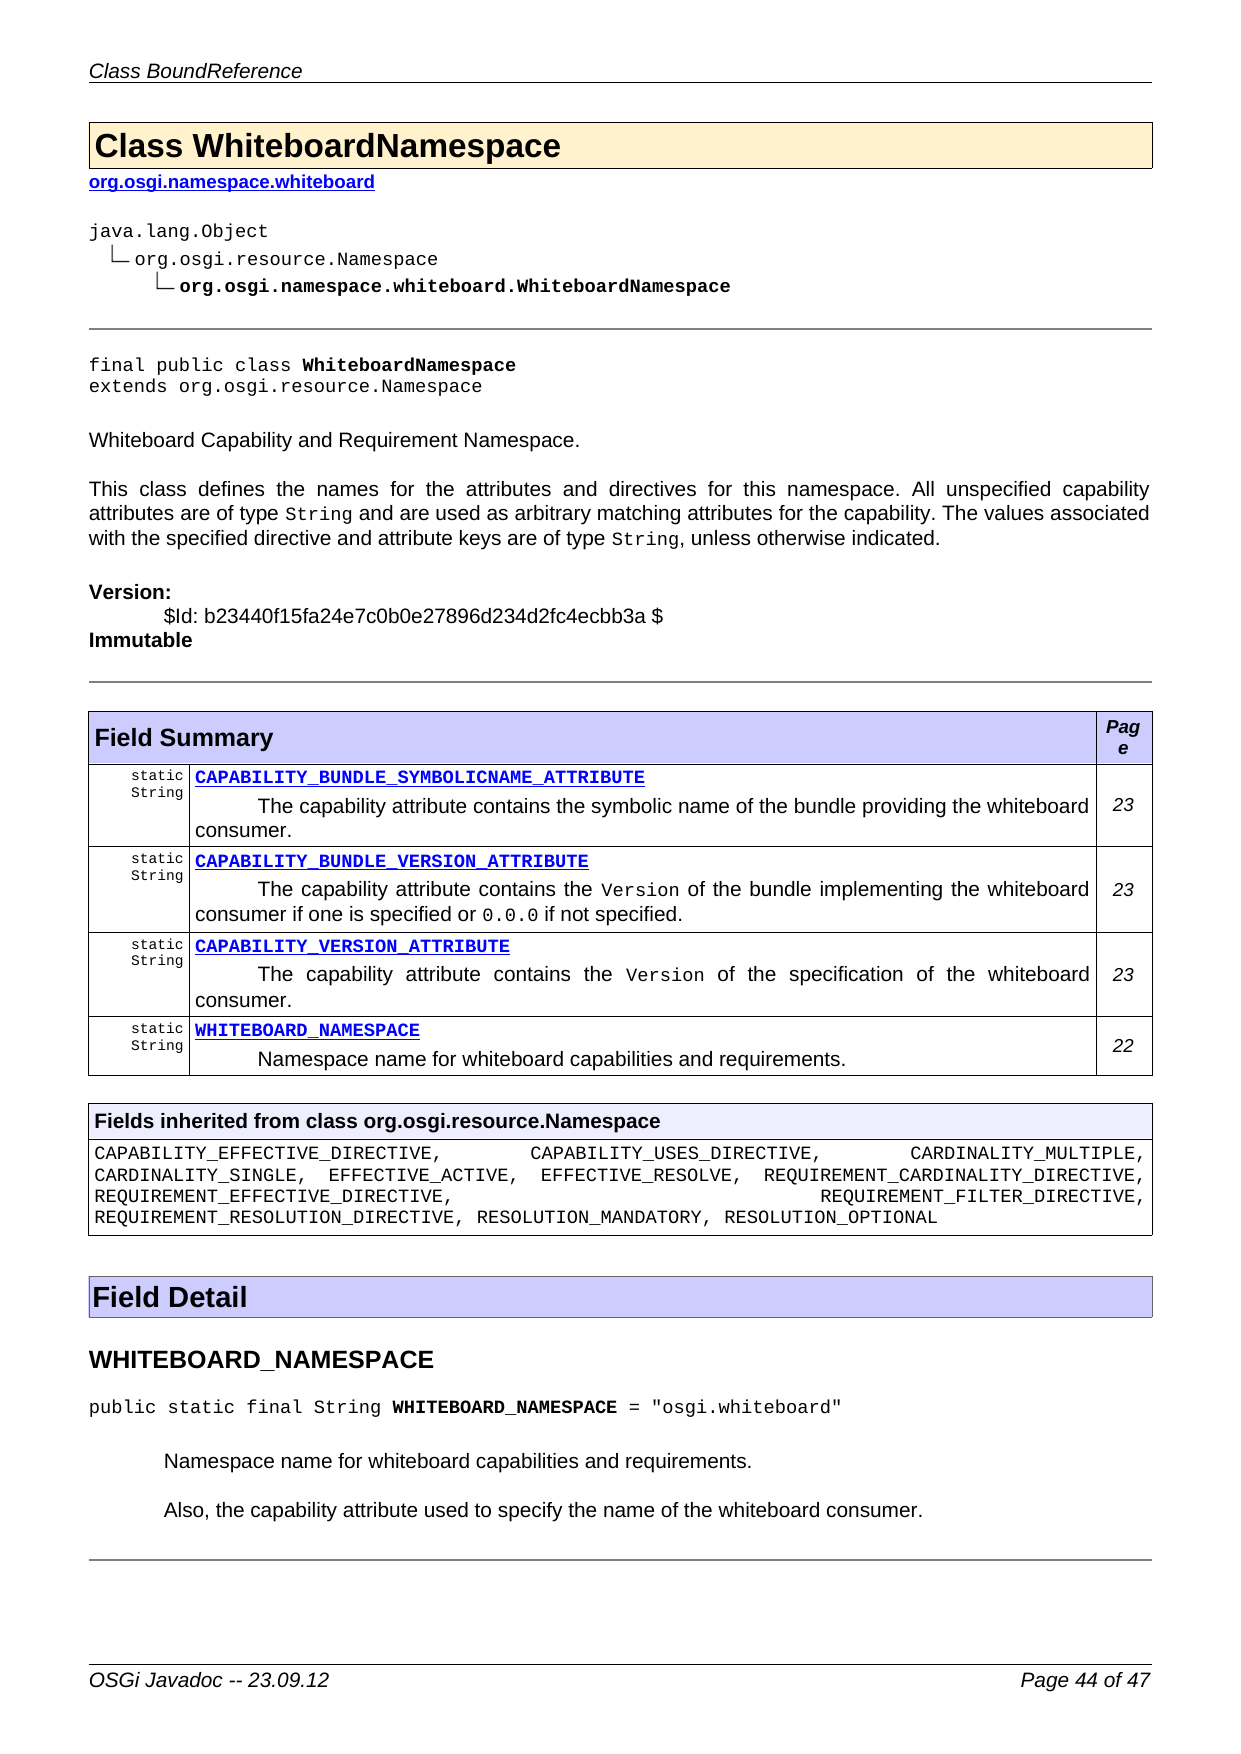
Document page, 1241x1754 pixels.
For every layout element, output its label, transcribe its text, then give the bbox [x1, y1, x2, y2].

table_cell static String [89, 1017, 189, 1075]
subtitle WHITEBOARD_NAMESPACE [88, 1345, 1152, 1374]
text public static final String WHITEBOARD_NAMESPACE = "osgi.whiteboard" [88, 1398, 1152, 1419]
text org.osgi.namespace.whiteboard.WhiteboardNamespace [88, 271, 1152, 298]
text Namespace name for whiteboard capabilities and requirements. [163, 1449, 1152, 1473]
text Immutable [88, 628, 1152, 652]
text This class defines the names for the attributes and directives for this namespace. All unspecified capability attributes are of type String and are used as arbitrary matching attributes for the capability. The values associated with the specified directive and attribute keys are of type String, unless otherwise indicated. [88, 476, 1152, 551]
subtitle Class WhiteboardNamespace [90, 123, 1152, 168]
table_cell static String [89, 847, 189, 932]
text extends org.osgi.resource.Namespace [88, 377, 1152, 398]
table_cell CAPABILITY_BUNDLE_SYMBOLICNAME_ATTRIBUTE The capability attribute contains the symbolic name of the bundle providing the whiteboard consumer. [190, 765, 1096, 846]
table_cell WHITEBOARD_NAMESPACE Namespace name for whiteboard capabilities and requirements. [190, 1017, 1096, 1075]
table_cell [1097, 847, 1152, 932]
text org.osgi.namespace.whiteboard [88, 171, 1152, 193]
table_header Fields inherited from class org.osgi.resource.Namespace [89, 1104, 1152, 1138]
text Version: [88, 580, 1152, 604]
table_cell CAPABILITY_BUNDLE_VERSION_ATTRIBUTE The capability attribute contains the Version of the bundle implementing the whiteboard consumer if one is specified or 0.0.0 if not specified. [190, 847, 1096, 932]
subtitle Field Detail [90, 1277, 1152, 1317]
text final public class WhiteboardNamespace [88, 356, 1152, 377]
text Also, the capability attribute used to specify the name of the whiteboard consumer. [163, 1498, 1152, 1522]
text Whiteboard Capability and Requirement Namespace. [88, 427, 1152, 451]
picture [156, 270, 180, 293]
table_cell CAPABILITY_VERSION_ATTRIBUTE The capability attribute contains the Version of the specification of the whiteboard consumer. [190, 933, 1096, 1016]
table_cell CAPABILITY_EFFECTIVE_DIRECTIVE, CAPABILITY_USES_DIRECTIVE, CARDINALITY_MULTIPLE, CARDINALITY_SINGLE, EFFECTIVE_ACTIVE, EFFECTIVE_RESOLVE, REQUIREMENT_CARDINALITY_DIRECTIVE, REQUIREMENT_EFFECTIVE_DIRECTIVE, REQUIREMENT_FILTER_DIRECTIVE, REQUIREMENT_RESOLUTION_DIRECTIVE, RESOLUTION_MANDATORY, RESOLUTION_OPTIONAL [89, 1140, 1152, 1235]
text $Id: b23440f15fa24e7c0b0e27896d234d2fc4ecbb3a $ [163, 604, 1152, 628]
text java.lang.Object [88, 222, 1152, 243]
table_cell static String [89, 765, 189, 846]
table_cell static String [89, 933, 189, 1016]
picture [111, 243, 135, 266]
table_header Field Summary [89, 712, 1096, 763]
table_cell [1097, 933, 1152, 1016]
table_cell [1097, 1017, 1152, 1075]
table_header Page [1097, 712, 1152, 763]
text org.osgi.resource.Namespace [88, 243, 1152, 271]
table_cell [1097, 765, 1152, 846]
